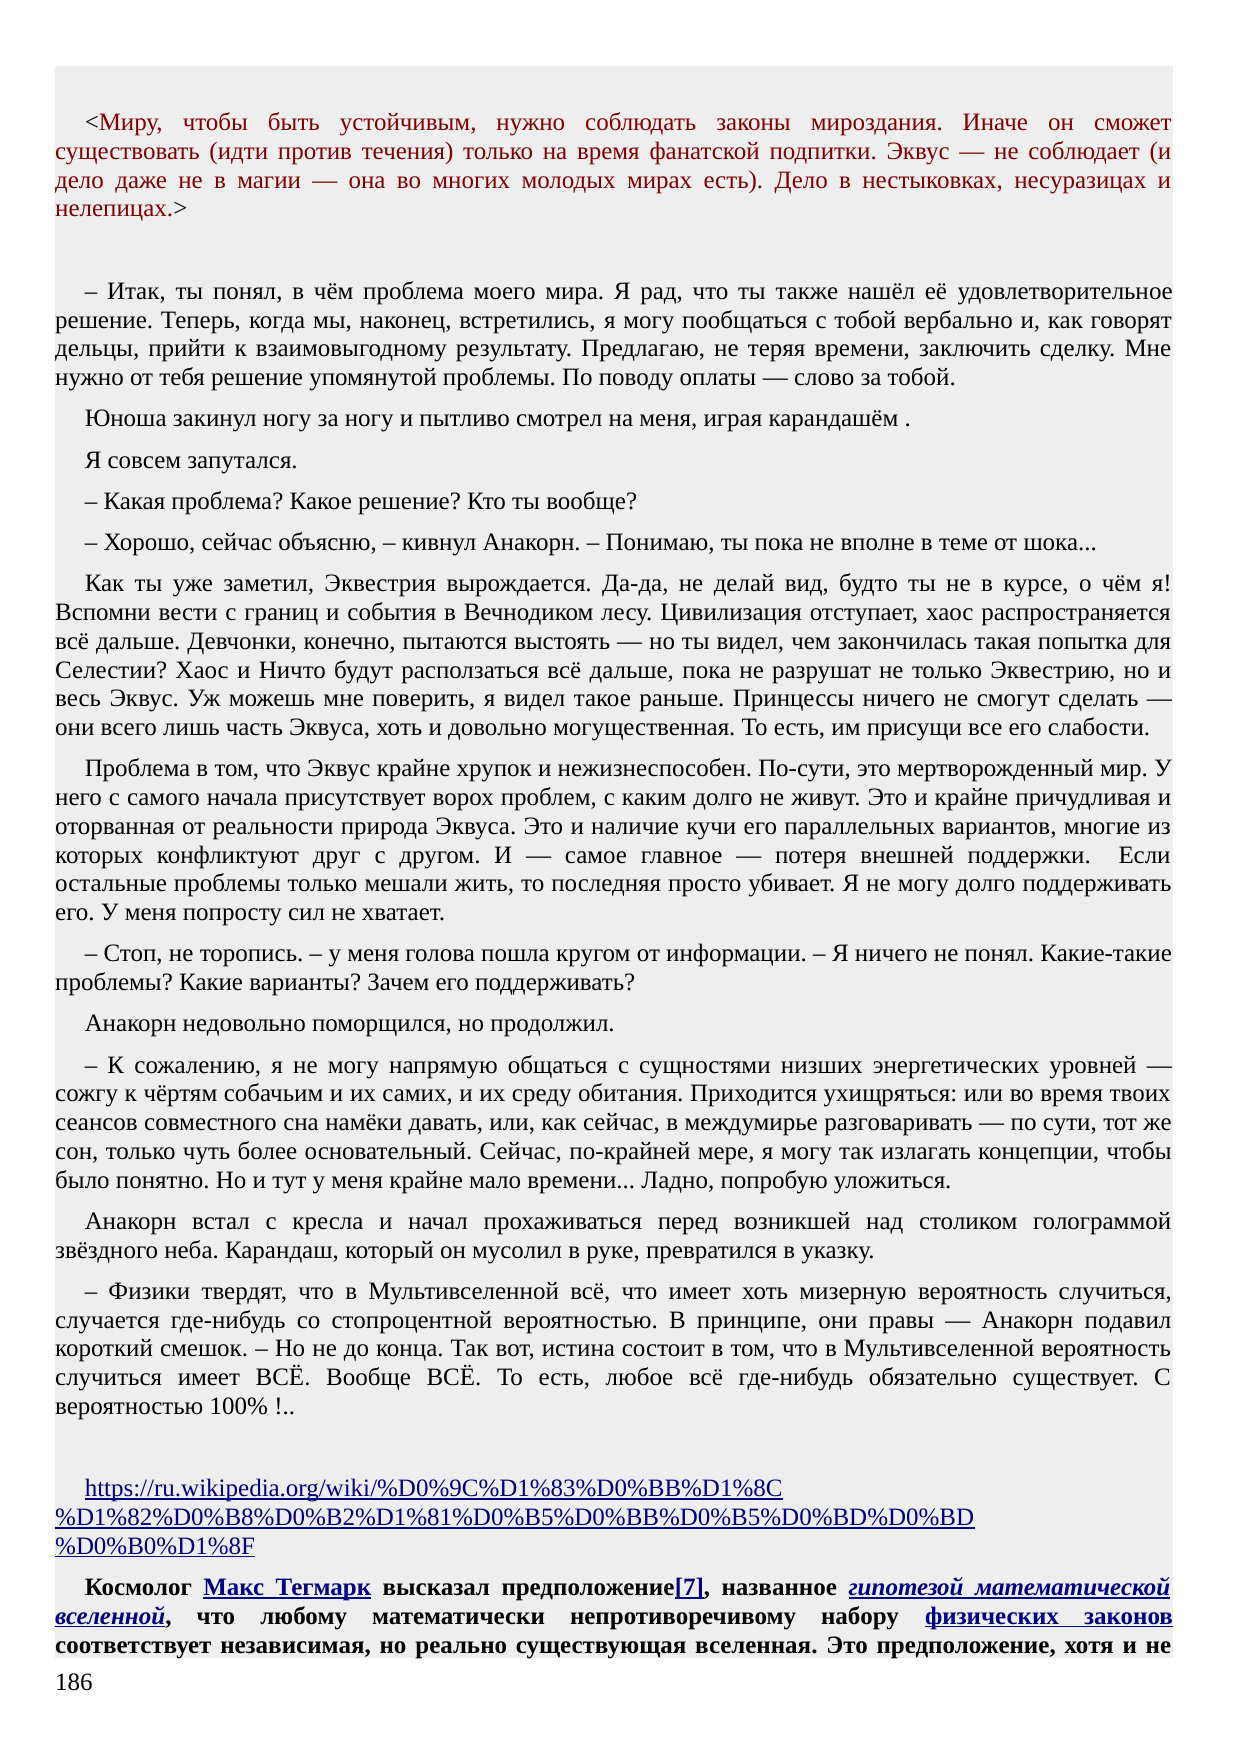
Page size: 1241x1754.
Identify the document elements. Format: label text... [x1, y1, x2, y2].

text Космолог Макс Тегмарк высказал предположение[7], названное гипотезой математической вселенной, что любому математически непротиворечивому набору физических законов соответствует независимая, но реально существующая вселенная. Это предположение, хотя и не [55, 1572, 1173, 1658]
text Проблема в том, что Эквус крайне хрупок и нежизнеспособен. По-сути, это мертворожденный мир. У него с самого начала присутствует ворох проблем, с каким долго не живут. Это и крайне причудливая и оторванная от реальности природа Эквуса. Это и наличие кучи его параллельных вариантов, многие из которых конфликтуют друг с другом. И — самое главное — потеря внешней поддержки. Если остальные проблемы только мешали жить, то последняя просто убивает. Я не могу долго поддерживать его. У меня попросту сил не хватает. [55, 753, 1173, 926]
text – Итак, ты понял, в чём проблема моего мира. Я рад, что ты также нашёл её удовлетворительное решение. Теперь, когда мы, наконец, встретились, я могу пообщаться с тобой вербально и, как говорят дельцы, прийти к взаимовыгодному результату. Предлагаю, не теряя времени, заключить сделку. Мне нужно от тебя решение упомянутой проблемы. По поводу оплаты — слово за тобой. [55, 276, 1173, 391]
text – К сожалению, я не могу напрямую общаться с сущностями низших энергетических уровней — сожгу к чёртям собачьим и их самих, и их среду обитания. Приходится ухищряться: или во время твоих сеансов совместного сна намёки давать, или, как сейчас, в междумирье разговаривать — по сути, тот же сон, только чуть более основательный. Сейчас, по-крайней мере, я могу так излагать концепции, чтобы было понятно. Но и тут у меня крайне мало времени... Ладно, попробую уложиться. [55, 1050, 1173, 1193]
text – Стоп, не торопись. – у меня голова пошла кругом от информации. – Я ничего не понял. Какие-такие проблемы? Какие варианты? Зачем его поддерживать? [55, 938, 1173, 996]
text Я совсем запутался. [55, 445, 1173, 473]
text – Физики твердят, что в Мультивселенной всё, что имеет хоть мизерную вероятность случиться, случается где-нибудь со стопроцентной вероятностью. В принципе, они правы — Анакорн подавил короткий смешок. – Но не до конца. Так вот, истина состоит в том, что в Мультивселенной вероятность случиться имеет ВСЁ. Вообще ВСЁ. То есть, любое всё где-нибудь обязательно существует. С вероятностью 100% !.. [55, 1276, 1173, 1420]
text Анакорн встал с кресла и начал прохаживаться перед возникшей над столиком голограммой звёздного неба. Карандаш, который он мусолил в руке, превратился в указку. [55, 1206, 1173, 1263]
text – Какая проблема? Какое решение? Кто ты вообще? [55, 486, 1173, 515]
text https://ru.wikipedia.org/wiki/%D0%9C%D1%83%D0%BB%D1%8C%D1%82%D0%B8%D0%B2%D1%81%D0%B5%D0%BB%D0%B5%D0%BD%D0%BD%D0%B0%D1%8F [55, 1473, 1173, 1560]
text – Хорошо, сейчас объясню, – кивнул Анакорн. – Понимаю, ты пока не вполне в теме от шока... [55, 527, 1173, 556]
text Анакорн недовольно поморщился, но продолжил. [55, 1008, 1173, 1037]
text Юноша закинул ногу за ногу и пытливо смотрел на меня, играя карандашём . [55, 403, 1173, 432]
text <Миру, чтобы быть устойчивым, нужно соблюдать законы мироздания. Иначе он сможет существовать (идти против течения) только на время фанатской подпитки. Эквус — не соблюдает (и дело даже не в магии — она во многих молодых мирах есть). Дело в нестыковках, несуразицах и нелепицах.> [55, 107, 1173, 222]
text Как ты уже заметил, Эквестрия вырождается. Да-да, не делай вид, будто ты не в курсе, о чём я! Вспомни вести с границ и события в Вечнодиком лесу. Цивилизация отступает, хаос распространяется всё дальше. Девчонки, конечно, пытаются выстоять — но ты видел, чем закончилась такая попытка для Селестии? Хаос и Ничто будут расползаться всё дальше, пока не разрушат не только Эквестрию, но и весь Эквус. Уж можешь мне поверить, я видел такое раньше. Принцессы ничего не смогут сделать — они всего лишь часть Эквуса, хоть и довольно могущественная. То есть, им присущи все его слабости. [55, 568, 1173, 741]
